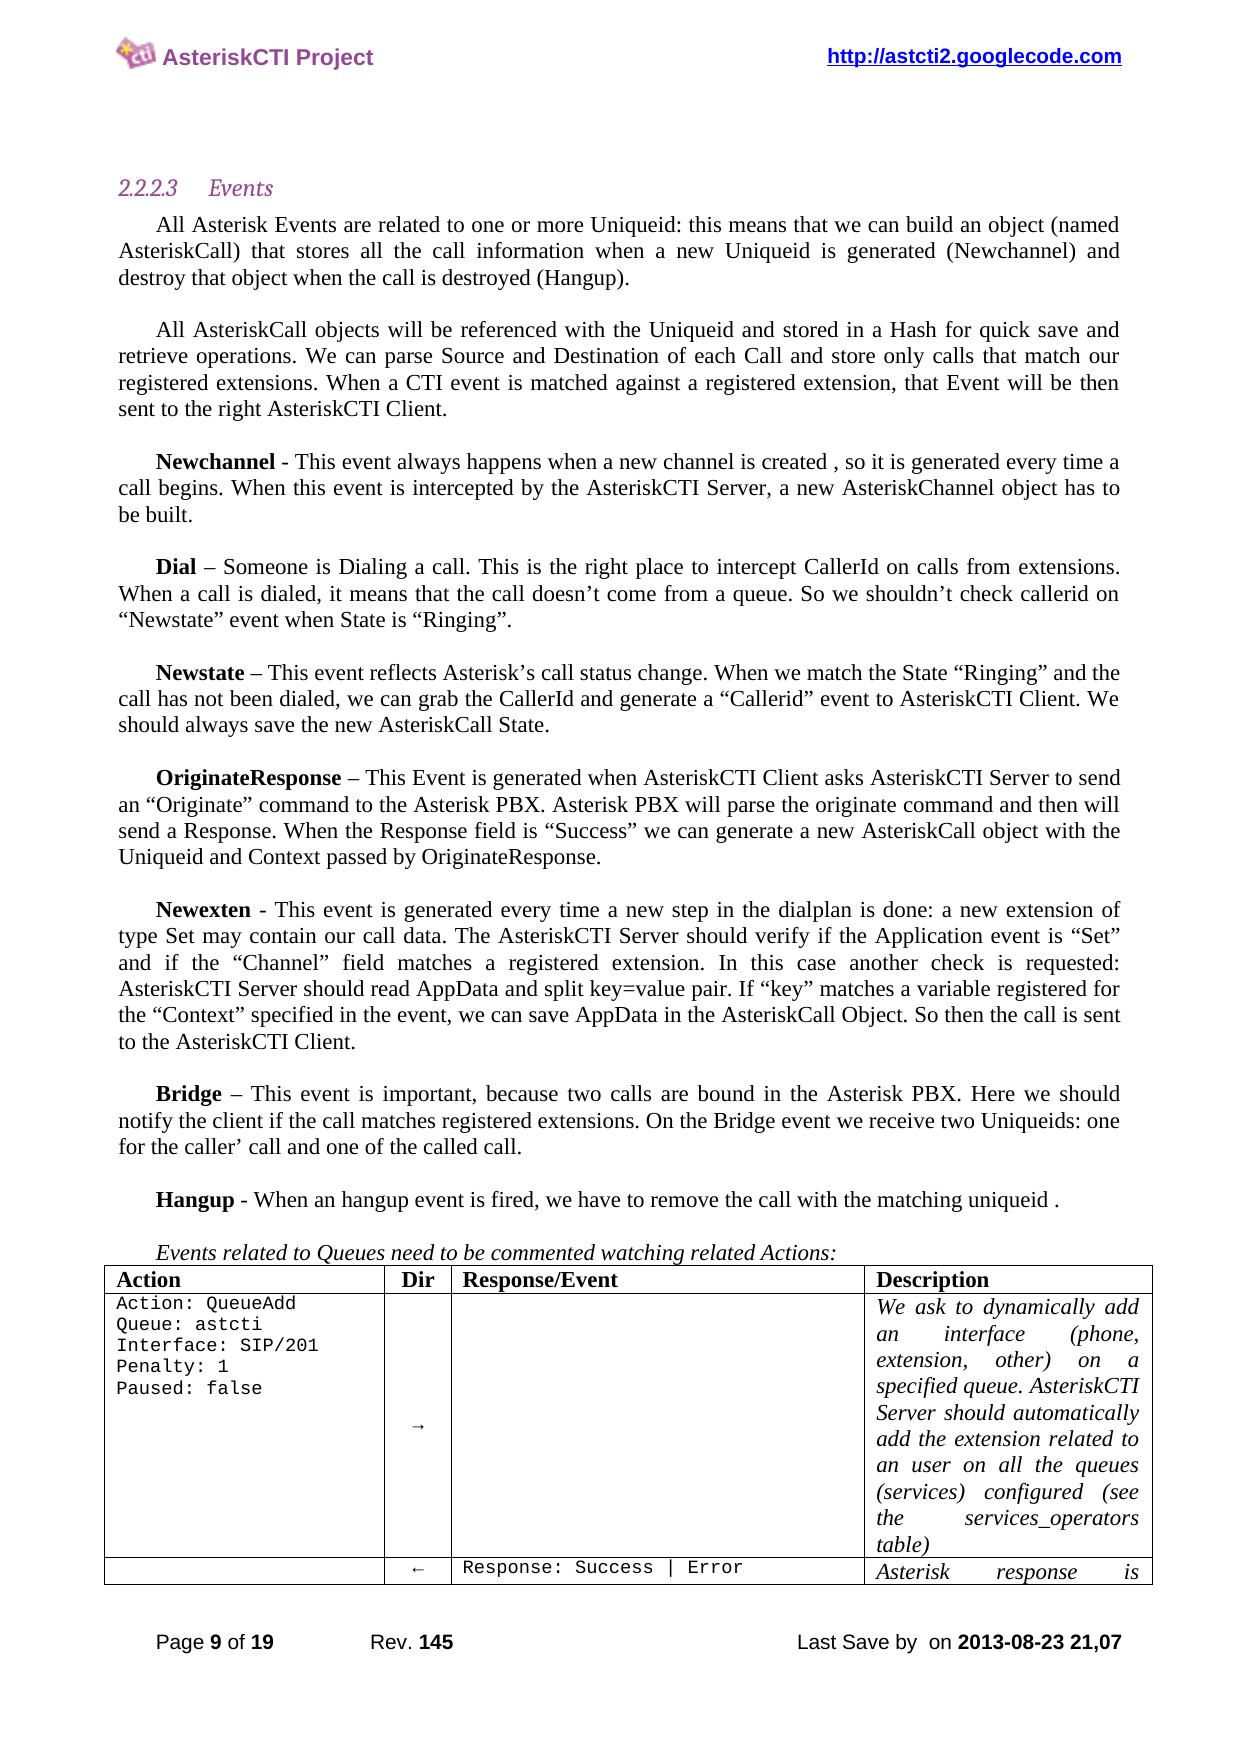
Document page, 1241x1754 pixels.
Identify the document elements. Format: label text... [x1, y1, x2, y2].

table_header Dir [385, 1266, 451, 1292]
subtitle Events [118, 174, 1122, 202]
table_header Response/Event [452, 1266, 864, 1292]
table_cell Asterisk response is [865, 1558, 1152, 1584]
text Newstate – This event reflects Asterisk’s call status change. When we match the State “Ringing” and the call has not been dialed, we can grab the CallerId and generate a “Callerid” event to AsteriskCTI Client. We should always save the new AsteriskCall State. [118, 659, 1122, 738]
picture [116, 34, 157, 74]
text Newchannel - This event always happens when a new channel is created , so it is generated every time a call begins. When this event is intercepted by the AsteriskCTI Server, a new AsteriskChannel object has to be built. [118, 448, 1122, 527]
text Dial – Someone is Dialing a call. This is the right place to intercept CallerId on calls from extensions. When a call is dialed, it means that the call doesn’t come from a queue. So we shouldn’t check callerid on “Newstate” event when State is “Ringing”. [118, 553, 1122, 632]
text All AsteriskCall objects will be referenced with the Uniqueid and stored in a Hash for quick save and retrieve operations. We can parse Source and Destination of each Call and store only calls that match our registered extensions. When a CTI event is matched against a registered extension, that Event will be then sent to the right AsteriskCTI Client. [118, 316, 1122, 422]
text Hangup - When an hangup event is fired, we have to remove the call with the matching uniqueid . [118, 1186, 1122, 1212]
table_cell We ask to dynamically add an interface (phone, extension, other) on a specified queue. AsteriskCTI Server should automatically add the extension related to an user on all the queues (services) configured (see the services_operators table) [865, 1294, 1152, 1557]
text Newexten - This event is generated every time a new step in the dialplan is done: a new extension of type Set may contain our call data. The AsteriskCTI Server should verify if the Application event is “Set” and if the “Channel” field matches a registered extension. In this case another check is requested: AsteriskCTI Server should read AppData and split key=value pair. If “key” matches a variable registered for the “Context” specified in the event, we can save AppData in the AsteriskCall Object. So then the call is sent to the AsteriskCTI Client. [118, 896, 1122, 1054]
table_cell [452, 1294, 864, 1557]
text All Asterisk Events are related to one or more Uniqueid: this means that we can build an object (named AsteriskCall) that stores all the call information when a new Uniqueid is generated (Newchannel) and destroy that object when the call is destroyed (Hangup). [118, 211, 1122, 290]
table_header Action [105, 1266, 384, 1292]
table_cell ← [385, 1558, 451, 1584]
text OriginateResponse – This Event is generated when AsteriskCTI Client asks AsteriskCTI Server to send an “Originate” command to the Asterisk PBX. Asterisk PBX will parse the originate command and then will send a Response. When the Response field is “Success” we can generate a new AsteriskCall object with the Uniqueid and Context passed by OriginateResponse. [118, 764, 1122, 870]
table_cell [105, 1558, 384, 1584]
table_cell → [385, 1294, 451, 1557]
text Bridge – This event is important, because two calls are bound in the Asterisk PBX. Here we should notify the client if the call matches registered extensions. On the Bridge event we receive two Uniqueids: one for the caller’ call and one of the called call. [118, 1081, 1122, 1159]
table_header Description [865, 1266, 1152, 1292]
table_cell Response: Success | Error [452, 1558, 864, 1584]
text Events related to Queues need to be commented watching related Actions: [118, 1239, 1122, 1265]
table_cell Action: QueueAdd Queue: astcti Interface: SIP/201 Penalty: 1 Paused: false [105, 1294, 384, 1557]
